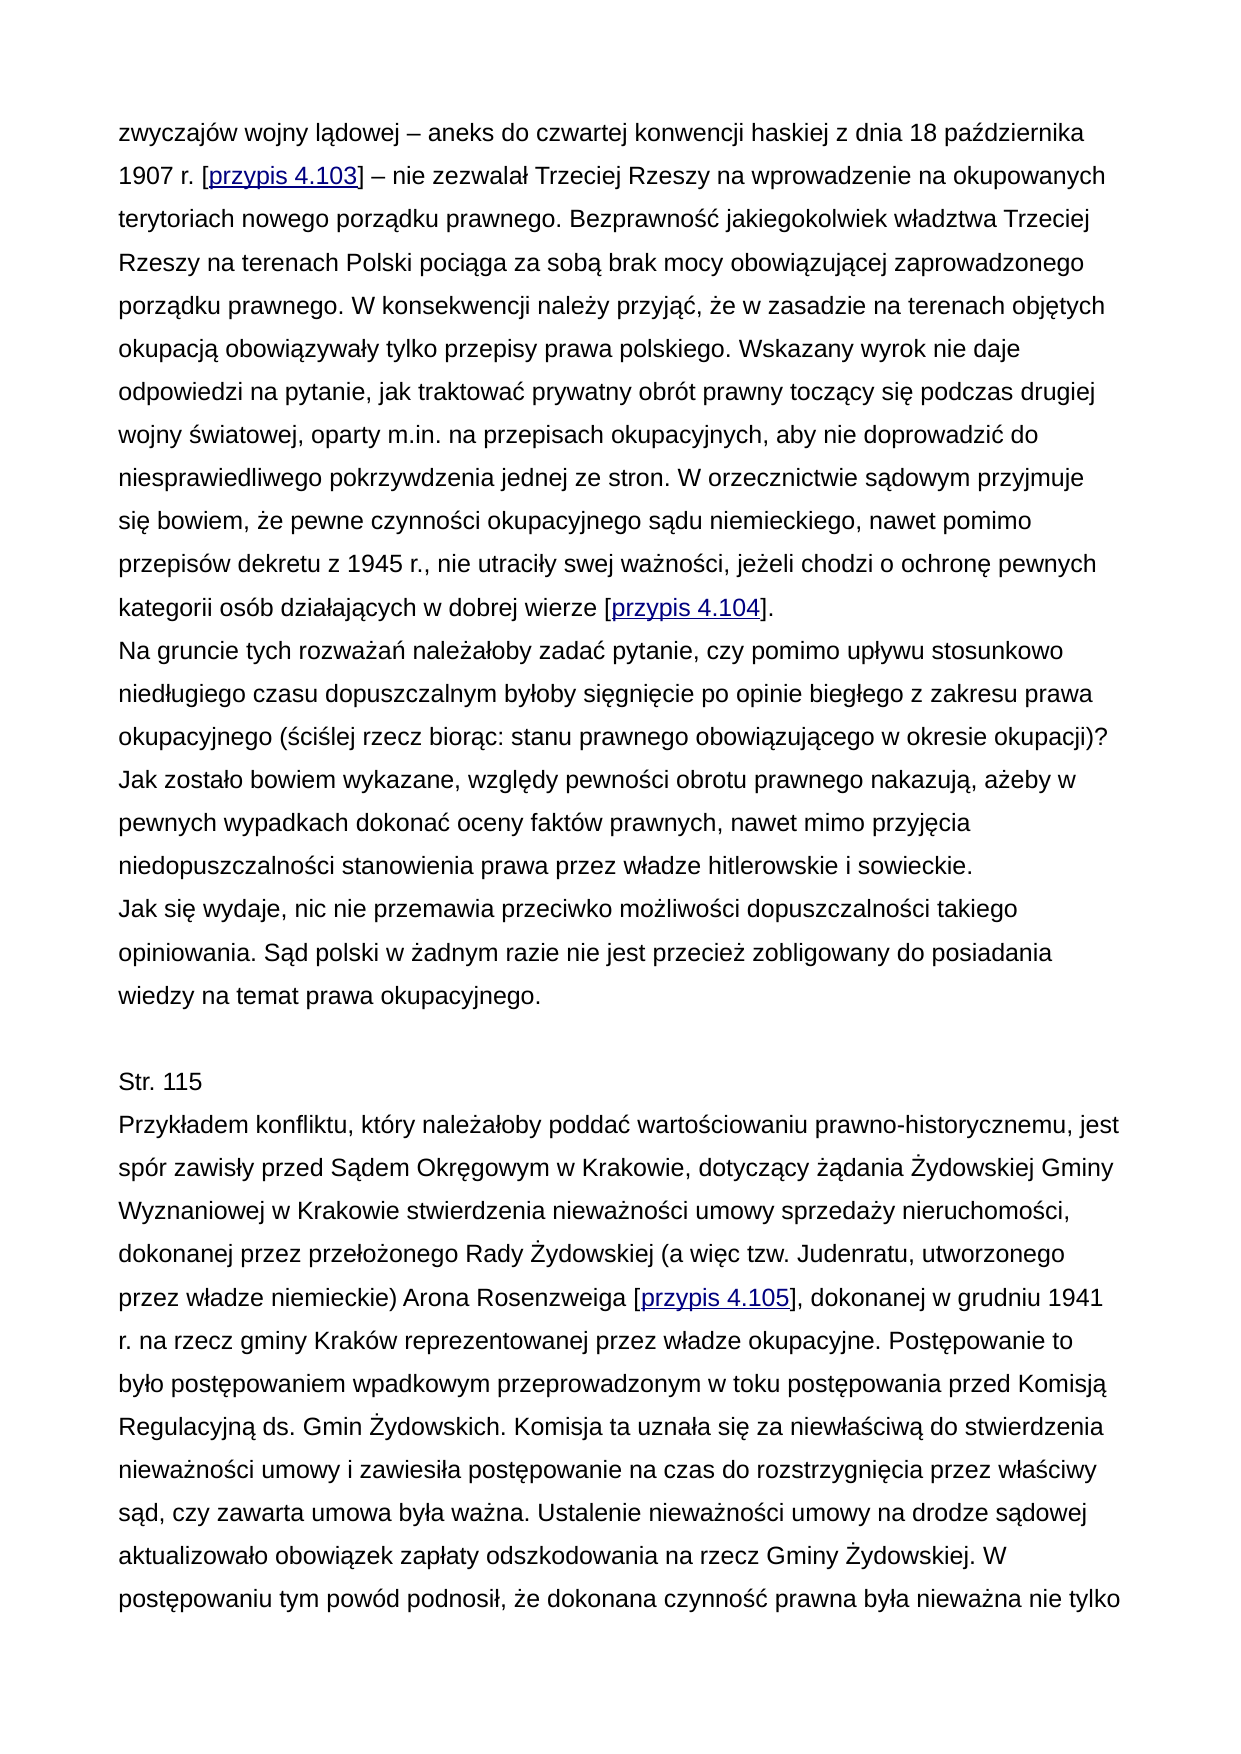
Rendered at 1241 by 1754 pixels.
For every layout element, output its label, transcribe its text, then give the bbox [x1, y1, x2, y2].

text Jak się wydaje, nic nie przemawia przeciwko możliwości dopuszczalności takiego opiniowania. Sąd polski w żadnym razie nie jest przecież zobligowany do posiadania wiedzy na temat prawa okupacyjnego. [118, 894, 1122, 1009]
text zwyczajów wojny lądowej – aneks do czwartej konwencji haskiej z dnia 18 października 1907 r. [przypis 4.103] – nie zezwalał Trzeciej Rzeszy na wprowadzenie na okupowanych terytoriach nowego porządku prawnego. Bezprawność jakiegokolwiek władztwa Trzeciej Rzeszy na terenach Polski pociąga za sobą brak mocy obowiązującej zaprowadzonego porządku prawnego. W konsekwencji należy przyjąć, że w zasadzie na terenach objętych okupacją obowiązywały tylko przepisy prawa polskiego. Wskazany wyrok nie daje odpowiedzi na pytanie, jak traktować prywatny obrót prawny toczący się podczas drugiej wojny światowej, oparty m.in. na przepisach okupacyjnych, aby nie doprowadzić do niesprawiedliwego pokrzywdzenia jednej ze stron. W orzecznictwie sądowym przyjmuje się bowiem, że pewne czynności okupacyjnego sądu niemieckiego, nawet pomimo przepisów dekretu z 1945 r., nie utraciły swej ważności, jeżeli chodzi o ochronę pewnych kategorii osób działających w dobrej wierze [przypis 4.104]. [118, 118, 1122, 621]
text Str. 115 [118, 1067, 1122, 1096]
text Na gruncie tych rozważań należałoby zadać pytanie, czy pomimo upływu stosunkowo niedługiego czasu dopuszczalnym byłoby sięgnięcie po opinie biegłego z zakresu prawa okupacyjnego (ściślej rzecz biorąc: stanu prawnego obowiązującego w okresie okupacji)? Jak zostało bowiem wykazane, względy pewności obrotu prawnego nakazują, ażeby w pewnych wypadkach dokonać oceny faktów prawnych, nawet mimo przyjęcia niedopuszczalności stanowienia prawa przez władze hitlerowskie i sowieckie. [118, 636, 1122, 880]
text Przykładem konfliktu, który należałoby poddać wartościowaniu prawno-historycznemu, jest spór zawisły przed Sądem Okręgowym w Krakowie, dotyczący żądania Żydowskiej Gminy Wyznaniowej w Krakowie stwierdzenia nieważności umowy sprzedaży nieruchomości, dokonanej przez przełożonego Rady Żydowskiej (a więc tzw. Judenratu, utworzonego przez władze niemieckie) Arona Rosenzweiga [przypis 4.105], dokonanej w grudniu 1941 r. na rzecz gminy Kraków reprezentowanej przez władze okupacyjne. Postępowanie to było postępowaniem wpadkowym przeprowadzonym w toku postępowania przed Komisją Regulacyjną ds. Gmin Żydowskich. Komisja ta uznała się za niewłaściwą do stwierdzenia nieważności umowy i zawiesiła postępowanie na czas do rozstrzygnięcia przez właściwy sąd, czy zawarta umowa była ważna. Ustalenie nieważności umowy na drodze sądowej aktualizowało obowiązek zapłaty odszkodowania na rzecz Gminy Żydowskiej. W postępowaniu tym powód podnosił, że dokonana czynność prawna była nieważna nie tylko [118, 1110, 1122, 1613]
